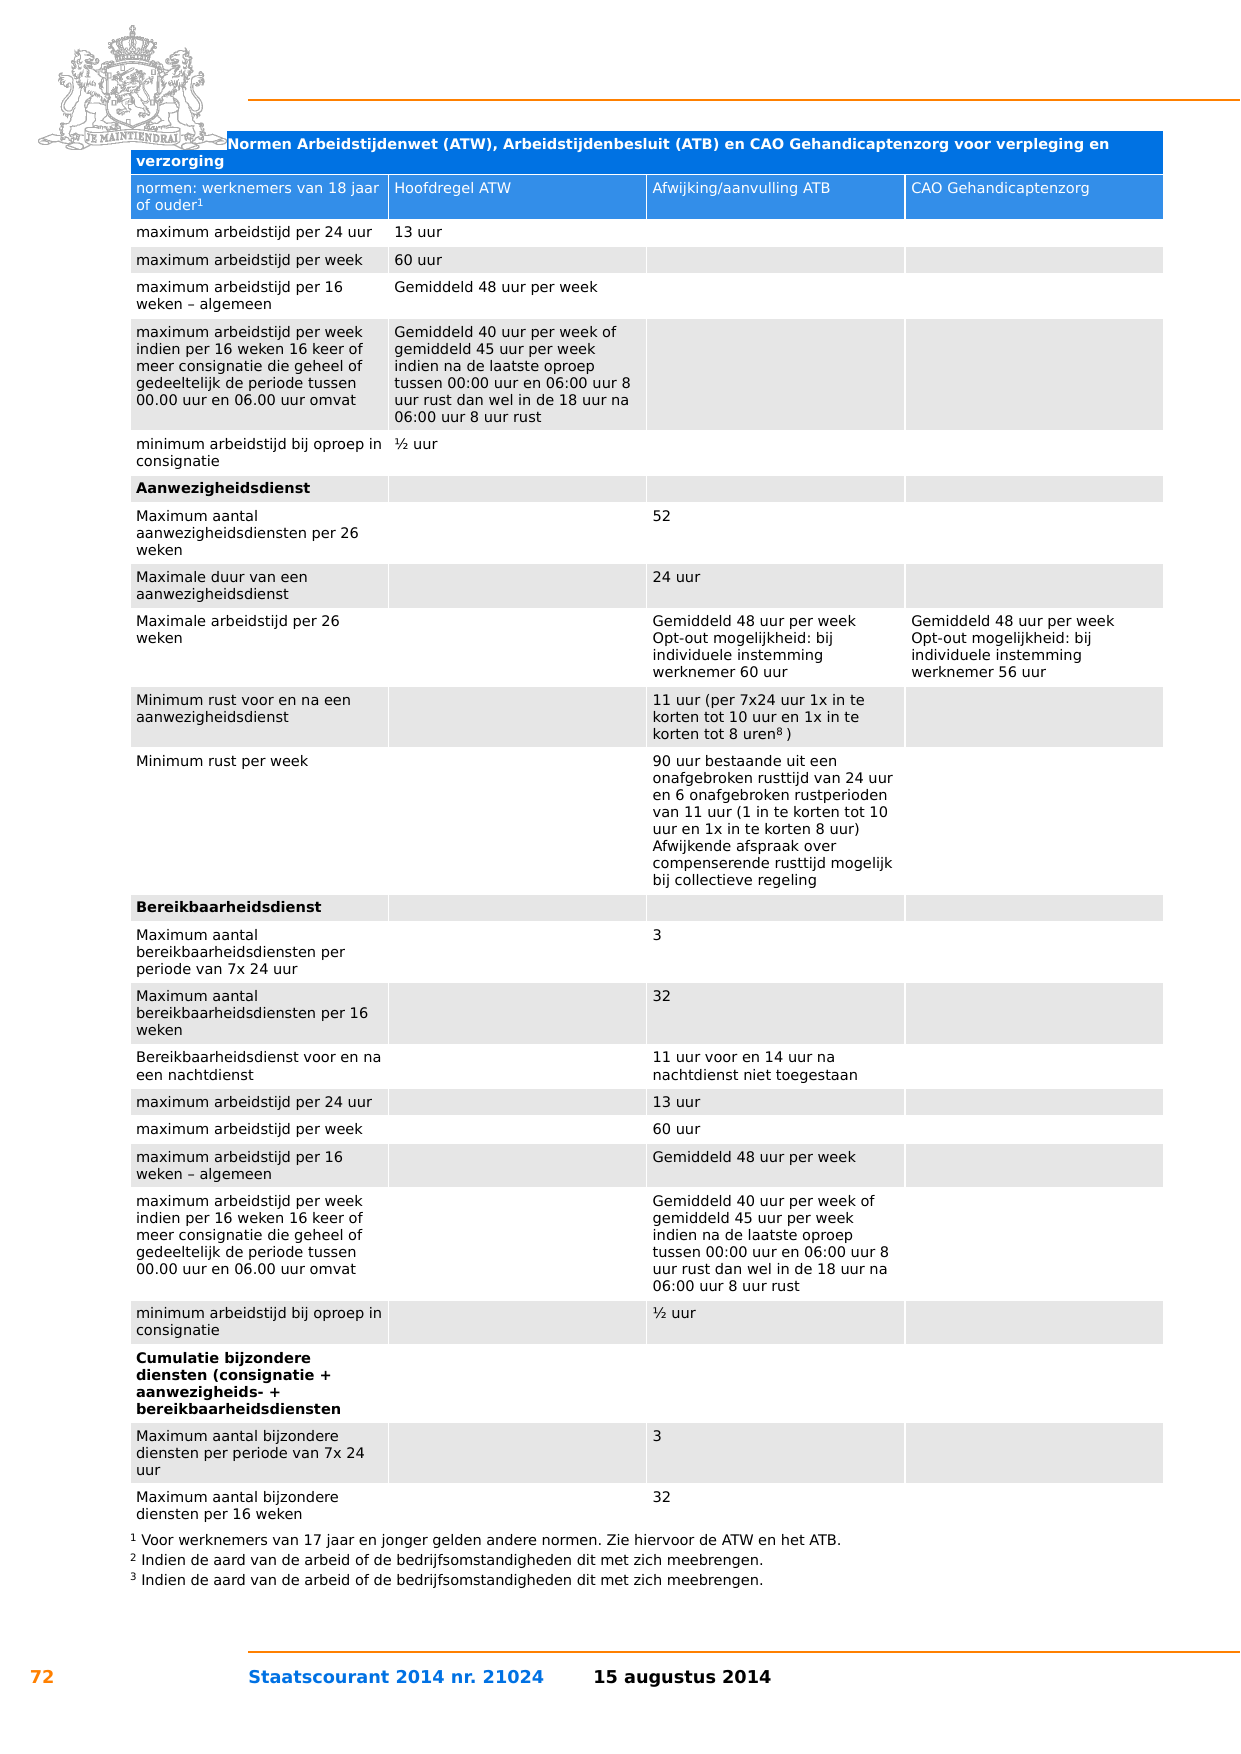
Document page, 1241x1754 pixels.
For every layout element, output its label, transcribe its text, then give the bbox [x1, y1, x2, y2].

table_cell [906, 1485, 1163, 1528]
table_cell [389, 609, 646, 686]
table_cell [389, 983, 646, 1044]
table_cell [389, 1089, 646, 1115]
table_cell [647, 220, 904, 246]
table_cell minimum arbeidstijd bij oproep in consignatie [131, 1301, 388, 1344]
table_cell [906, 247, 1163, 273]
table_cell [906, 1144, 1163, 1187]
table_cell [389, 748, 646, 893]
table_cell Gemiddeld 48 uur per week [647, 1144, 904, 1187]
table_cell [389, 476, 646, 502]
table_cell 11 uur (per 7x24 uur 1x in te korten tot 10 uur en 1x in te korten tot 8 uren8) [647, 687, 904, 747]
table_cell 13 uur [647, 1089, 904, 1115]
table_cell maximum arbeidstijd per 16 weken – algemeen [131, 1144, 388, 1187]
table_cell Minimum rust voor en na een aanwezigheidsdienst [131, 687, 388, 747]
table_cell [389, 1188, 646, 1299]
table_cell [906, 431, 1163, 474]
table_cell [906, 748, 1163, 893]
table_cell minimum arbeidstijd bij oproep in consignatie [131, 431, 388, 474]
table_cell [906, 1423, 1163, 1483]
table_cell 60 uur [389, 247, 646, 273]
table_header Normen Arbeidstijdenwet (ATW), Arbeidstijdenbesluit (ATB) en CAO Gehandicaptenzorg voor verpleging en verzorging [131, 131, 1163, 174]
table_cell maximum arbeidstijd per 24 uur [131, 1089, 388, 1115]
table_cell maximum arbeidstijd per week indien per 16 weken 16 keer of meer consignatie die geheel of gedeeltelijk de periode tussen 00.00 uur en 06.00 uur omvat [131, 1188, 388, 1299]
table_cell [906, 1188, 1163, 1299]
table_cell Maximum aantal bereikbaarheidsdiensten per 16 weken [131, 983, 388, 1044]
table_cell [906, 687, 1163, 747]
table_cell [389, 1045, 646, 1088]
table_cell [389, 1116, 646, 1143]
table_cell maximum arbeidstijd per 16 weken – algemeen [131, 275, 388, 318]
table_cell maximum arbeidstijd per week [131, 247, 388, 273]
table_cell [389, 922, 646, 982]
table_cell 90 uur bestaande uit een onafgebroken rusttijd van 24 uur en 6 onafgebroken rustperioden van 11 uur (1 in te korten tot 10 uur en 1x in te korten 8 uur) Afwijkende afspraak over compenserende rusttijd mogelijk bij collectieve regeling [647, 748, 904, 893]
table_cell Afwijking/aanvulling ATB [647, 175, 904, 219]
table_cell Maximum aantal bijzondere diensten per 16 weken [131, 1485, 388, 1528]
table_cell [389, 1485, 646, 1528]
table_cell [906, 275, 1163, 318]
table_cell [906, 1301, 1163, 1344]
table_cell 52 [647, 503, 904, 563]
table_cell ½ uur [389, 431, 646, 474]
table_cell 3 [647, 922, 904, 982]
table_cell 11 uur voor en 14 uur na nachtdienst niet toegestaan [647, 1045, 904, 1088]
table_cell ½ uur [647, 1301, 904, 1344]
table_cell [389, 1301, 646, 1344]
table_cell normen: werknemers van 18 jaar of ouder1 [131, 175, 388, 219]
table_cell [906, 1045, 1163, 1088]
table_cell Gemiddeld 48 uur per week [389, 275, 646, 318]
table_cell Gemiddeld 40 uur per week of gemiddeld 45 uur per week indien na de laatste oproep tussen 00:00 uur en 06:00 uur 8 uur rust dan wel in de 18 uur na 06:00 uur 8 uur rust [389, 319, 646, 430]
table_cell 13 uur [389, 220, 646, 246]
table_cell [647, 275, 904, 318]
table_cell [906, 503, 1163, 563]
table_cell Maximale duur van een aanwezigheidsdienst [131, 564, 388, 608]
table_cell [389, 895, 646, 921]
table_cell Minimum rust per week [131, 748, 388, 893]
table_cell [906, 319, 1163, 430]
table_cell [389, 1423, 646, 1483]
table_cell Cumulatie bijzondere diensten (consignatie + aanwezigheids- + bereikbaarheidsdiensten [131, 1345, 388, 1422]
table_cell 1 Voor werknemers van 17 jaar en jonger gelden andere normen. Zie hiervoor de ATW en het ATB. 2 Indien de aard van de arbeid of de bedrijfsomstandigheden dit met zich meebrengen. 3 Indien de aard van de arbeid of de bedrijfsomstandigheden dit met zich meebrengen. [130, 1529, 1163, 1588]
table_cell Gemiddeld 48 uur per week Opt-out mogelijkheid: bij individuele instemming werknemer 56 uur [906, 609, 1163, 686]
table_cell 32 [647, 1485, 904, 1528]
table_cell Hoofdregel ATW [389, 175, 646, 219]
table_cell [906, 564, 1163, 608]
table_cell Aanwezigheidsdienst [131, 476, 388, 502]
table_cell [906, 1116, 1163, 1143]
table_cell maximum arbeidstijd per week [131, 1116, 388, 1143]
table_cell [647, 247, 904, 273]
table_cell Gemiddeld 48 uur per week Opt-out mogelijkheid: bij individuele instemming werknemer 60 uur [647, 609, 904, 686]
table_cell 32 [647, 983, 904, 1044]
table_cell [906, 1345, 1163, 1422]
table_cell [647, 895, 904, 921]
table_cell Maximale arbeidstijd per 26 weken [131, 609, 388, 686]
table_cell 24 uur [647, 564, 904, 608]
table_cell 60 uur [647, 1116, 904, 1143]
table_cell 3 [647, 1423, 904, 1483]
table_cell [906, 476, 1163, 502]
table_cell Bereikbaarheidsdienst voor en na een nachtdienst [131, 1045, 388, 1088]
table_cell maximum arbeidstijd per 24 uur [131, 220, 388, 246]
table_cell [906, 922, 1163, 982]
table_cell Maximum aantal aanwezigheidsdiensten per 26 weken [131, 503, 388, 563]
table_cell [647, 1345, 904, 1422]
table_cell [906, 895, 1163, 921]
table_cell [647, 431, 904, 474]
table_cell Maximum aantal bijzondere diensten per periode van 7x 24 uur [131, 1423, 388, 1483]
table_cell CAO Gehandicaptenzorg [906, 175, 1163, 219]
picture [38, 25, 227, 150]
table_cell [389, 564, 646, 608]
table_cell Gemiddeld 40 uur per week of gemiddeld 45 uur per week indien na de laatste oproep tussen 00:00 uur en 06:00 uur 8 uur rust dan wel in de 18 uur na 06:00 uur 8 uur rust [647, 1188, 904, 1299]
table_cell Maximum aantal bereikbaarheidsdiensten per periode van 7x 24 uur [131, 922, 388, 982]
table_cell [647, 476, 904, 502]
table_cell [906, 1089, 1163, 1115]
table_cell [647, 319, 904, 430]
table_cell Bereikbaarheidsdienst [131, 895, 388, 921]
table_cell [389, 1345, 646, 1422]
table_cell [906, 220, 1163, 246]
table_cell maximum arbeidstijd per week indien per 16 weken 16 keer of meer consignatie die geheel of gedeeltelijk de periode tussen 00.00 uur en 06.00 uur omvat [131, 319, 388, 430]
table_cell [389, 503, 646, 563]
table_cell [906, 983, 1163, 1044]
table_cell [389, 1144, 646, 1187]
table_cell [389, 687, 646, 747]
